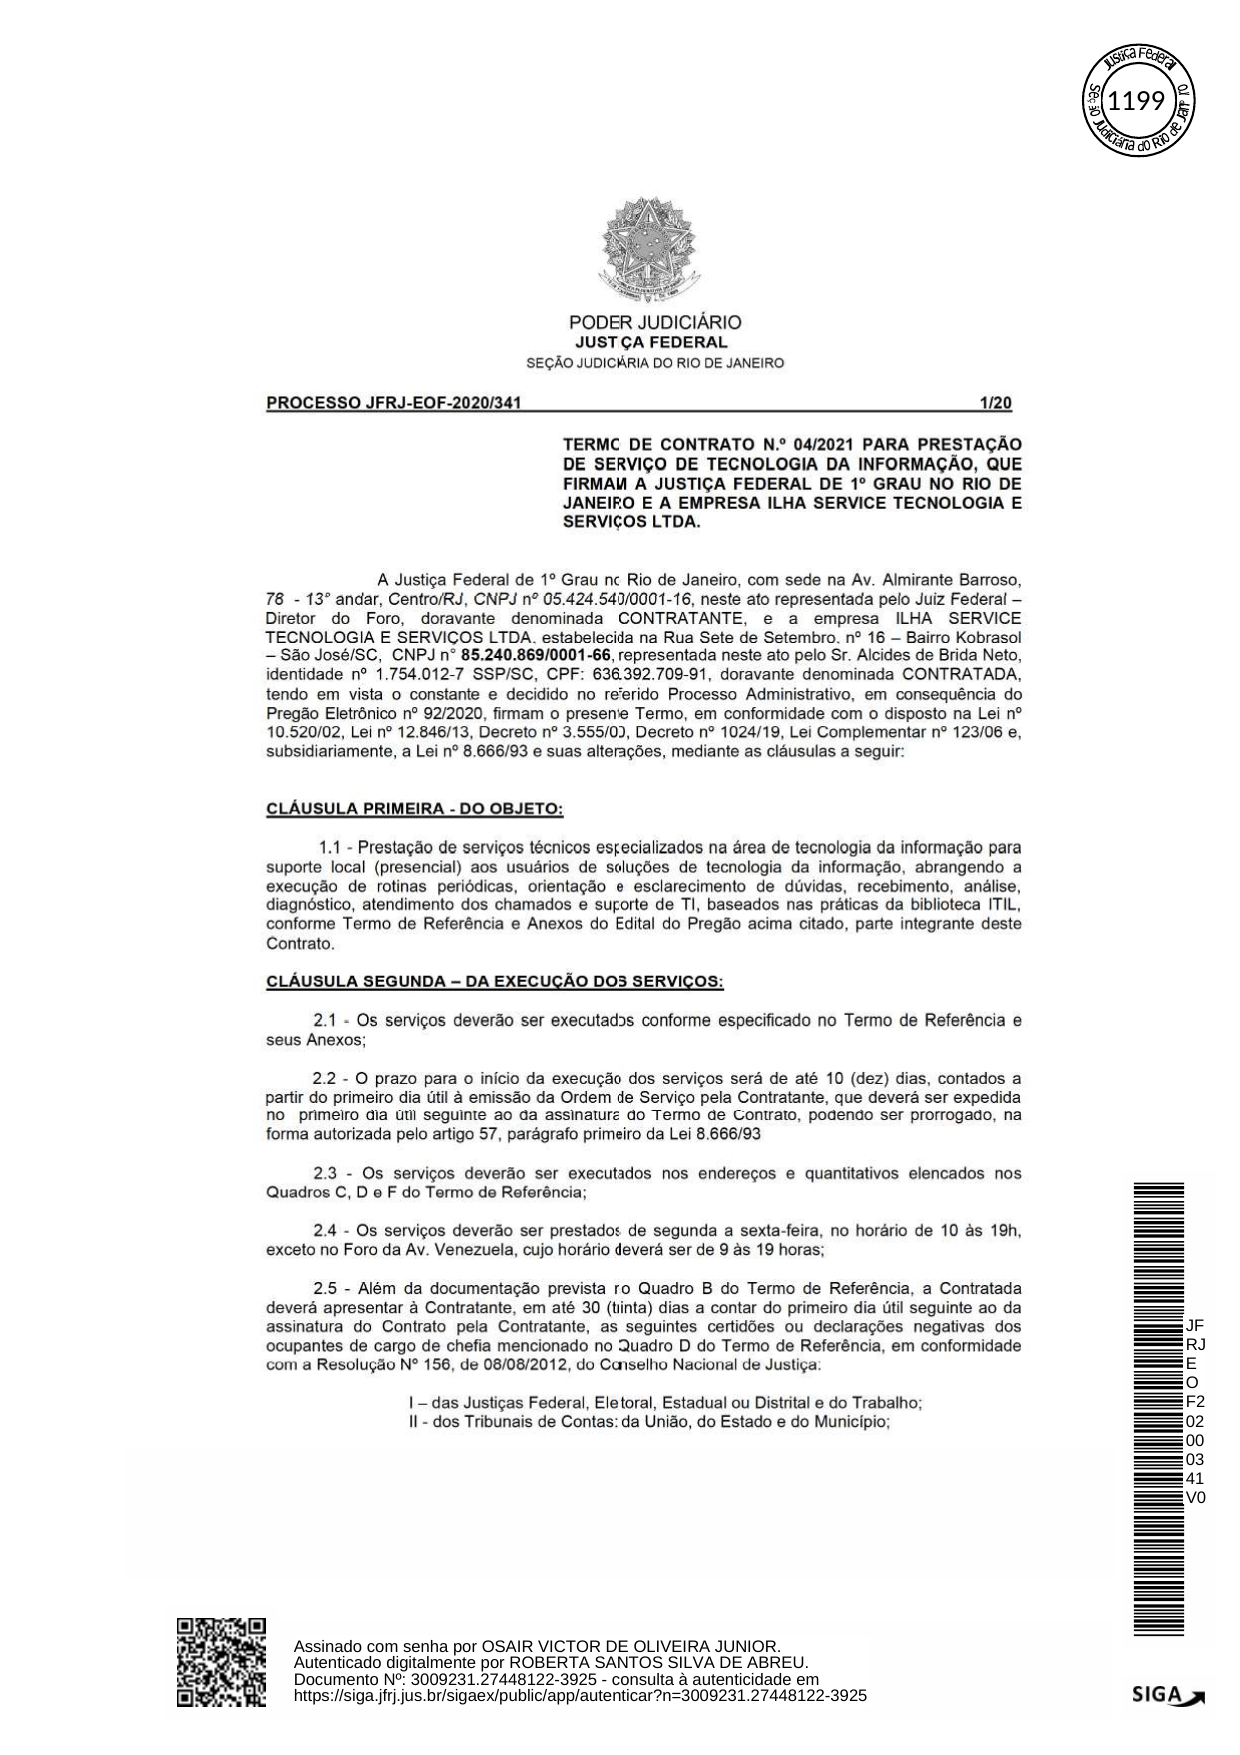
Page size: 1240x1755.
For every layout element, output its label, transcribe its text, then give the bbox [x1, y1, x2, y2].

text ç [1088, 98, 1099, 106]
text e [1179, 97, 1193, 105]
text JFRJEOF202000341V05 [1186, 1316, 1206, 1504]
